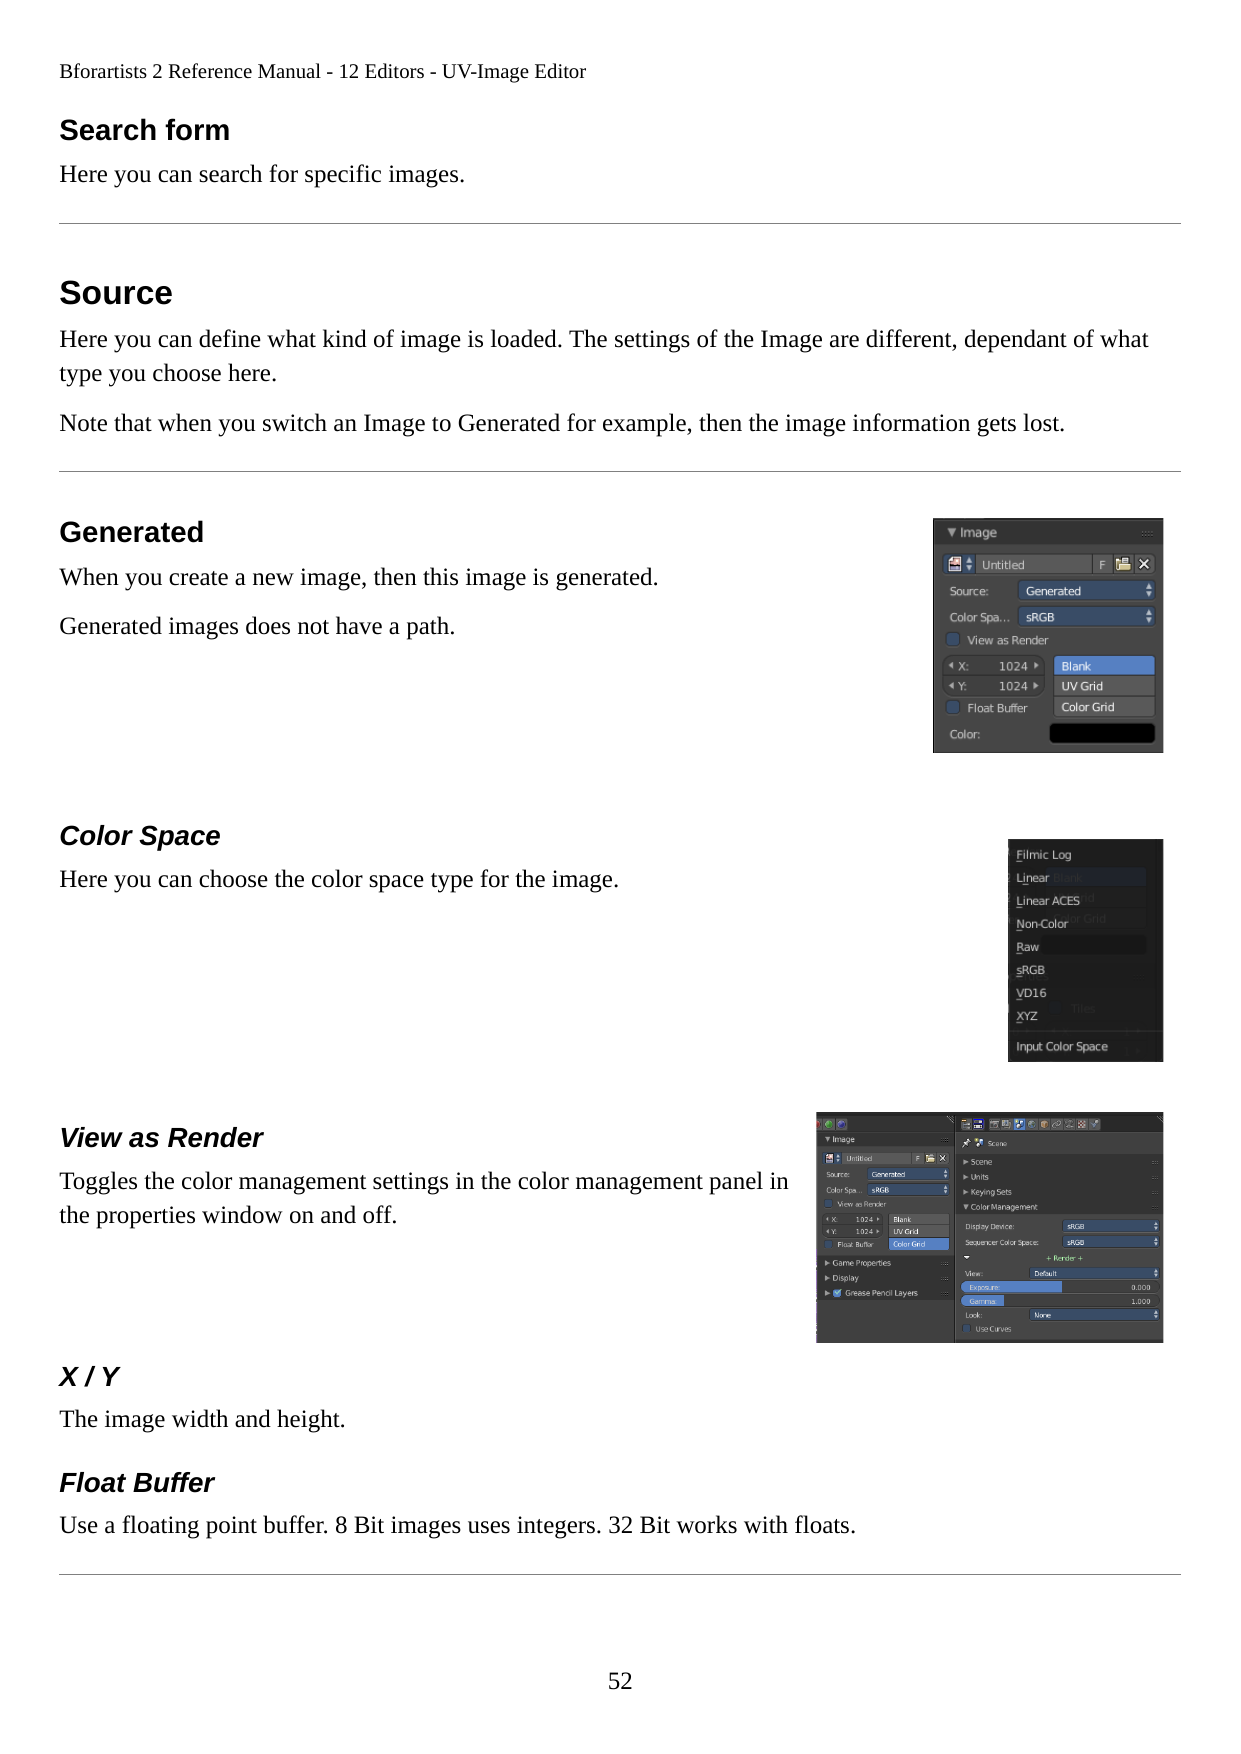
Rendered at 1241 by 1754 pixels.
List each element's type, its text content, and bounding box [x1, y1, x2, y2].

text Here you can define what kind of image is loaded. The settings of the Image are different, dependant of what type you choose here. [59, 324, 1181, 387]
text When you create a new image, then this image is generated. [59, 562, 933, 590]
text Here you can search for specific images. [59, 159, 1181, 188]
subtitle Generated [59, 515, 1181, 549]
text Use a floating point buffer. 8 Bit images uses integers. 32 Bit works with floats. [59, 1511, 1181, 1539]
picture [933, 518, 1164, 753]
subtitle X / Y [59, 1360, 1181, 1392]
subtitle Color Space [59, 819, 1181, 851]
text Here you can choose the color space type for the image. [59, 864, 1008, 893]
subtitle Float Buffer [59, 1466, 1181, 1498]
text Generated images does not have a path. [59, 611, 933, 639]
picture [816, 1112, 1164, 1343]
subtitle [1164, 1122, 1181, 1153]
subtitle Search form [59, 113, 1181, 146]
text Toggles the color management settings in the color management panel in the properties window on and off. [59, 1166, 816, 1229]
text Note that when you switch an Image to Generated for example, then the image information gets lost. [59, 408, 1181, 436]
picture [1008, 839, 1164, 1062]
text The image width and height. [59, 1404, 1181, 1433]
subtitle Source [59, 273, 1181, 312]
subtitle View as Render [59, 1122, 816, 1153]
